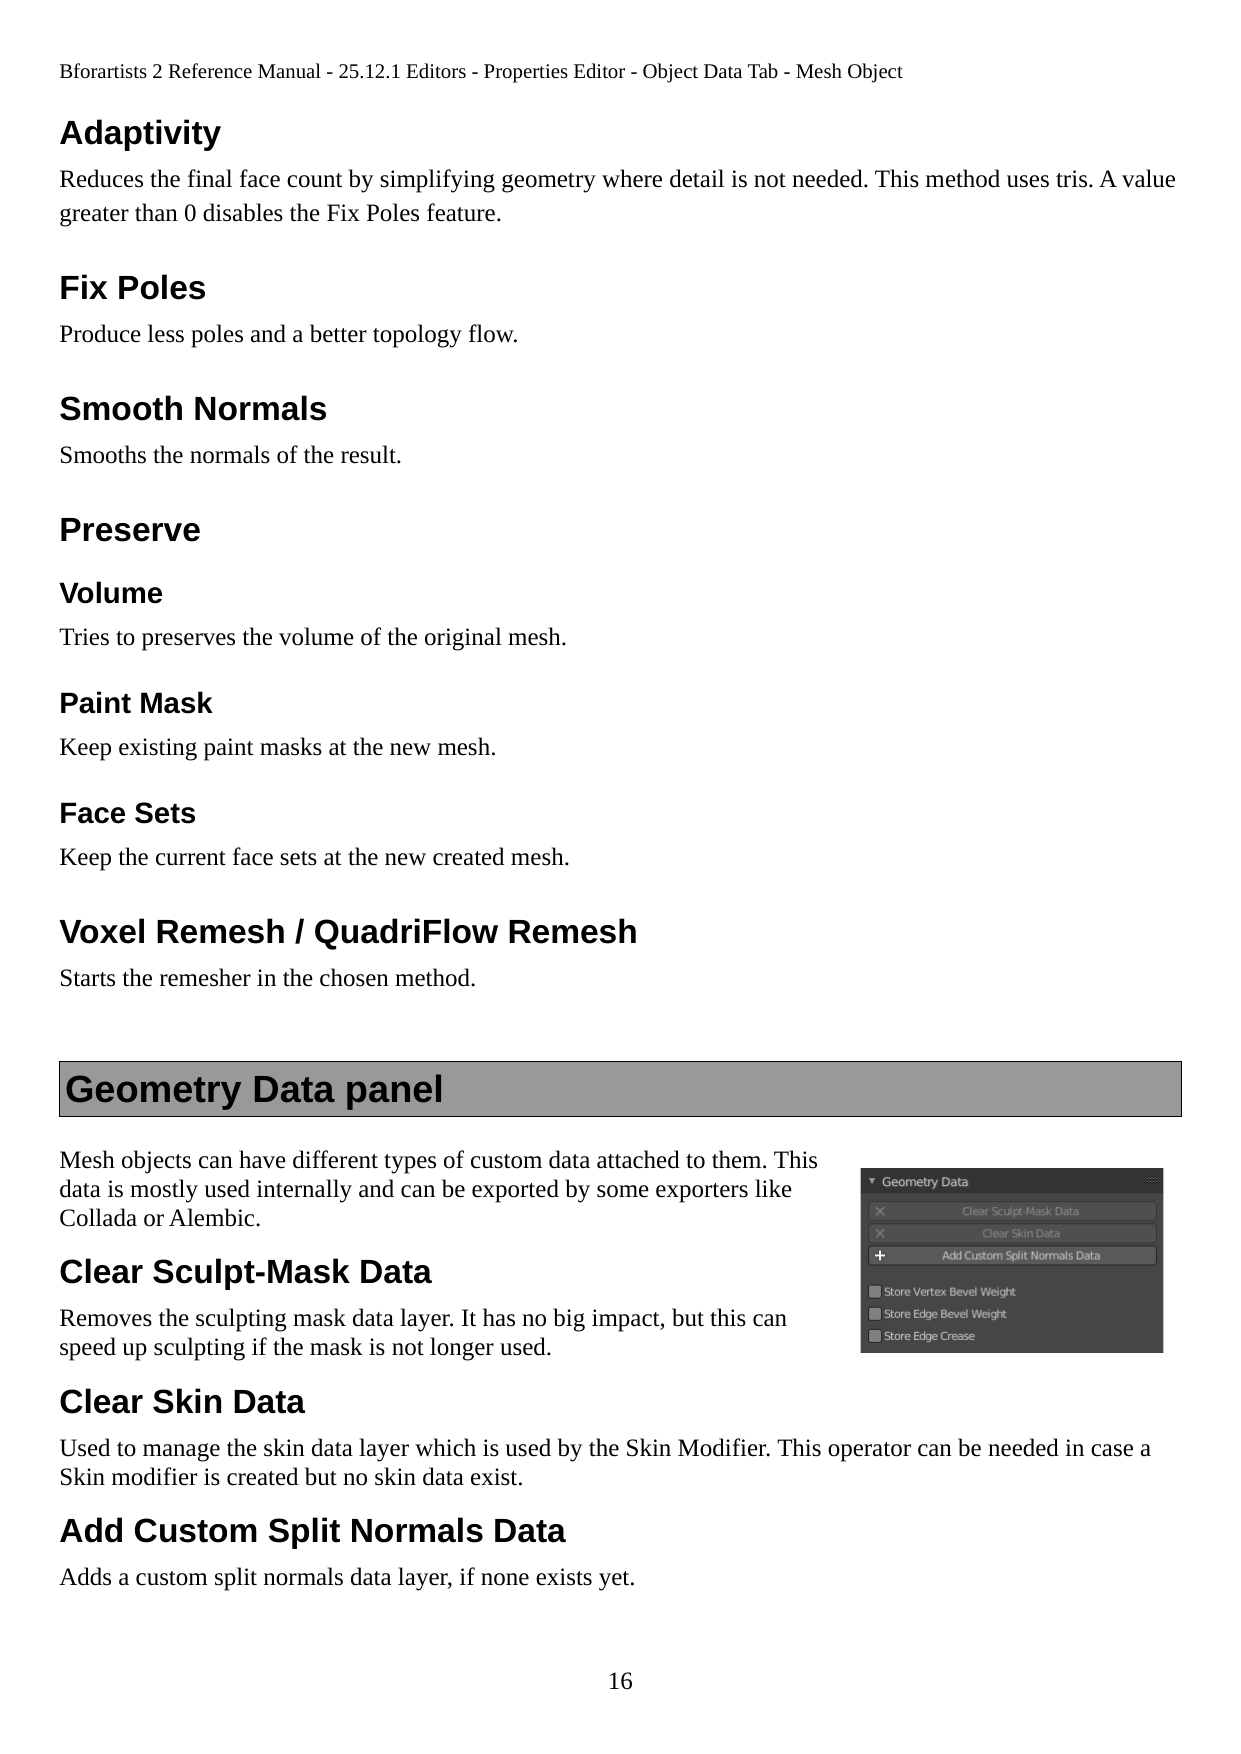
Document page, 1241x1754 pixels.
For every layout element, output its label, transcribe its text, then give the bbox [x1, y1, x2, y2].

subtitle Preserve [59, 510, 1181, 549]
subtitle Adaptivity [59, 113, 1181, 151]
text Starts the remesher in the chosen method. [59, 963, 1181, 992]
subtitle Fix Poles [59, 268, 1181, 307]
picture [860, 1168, 1164, 1353]
subtitle Voxel Remesh / QuadriFlow Remesh [59, 912, 1181, 951]
text Mesh objects can have different types of custom data attached to them. This data is mostly used internally and can be exported by some exporters like Collada or Alembic. [59, 1145, 1181, 1231]
text Reduces the final face count by simplifying geometry where detail is not needed. This method uses tris. A value greater than 0 disables the Fix Poles feature. [59, 164, 1181, 227]
subtitle Add Custom Split Normals Data [59, 1511, 1181, 1550]
subtitle Paint Mask [59, 686, 1181, 719]
subtitle Smooth Normals [59, 389, 1181, 428]
text Tries to preserves the volume of the original mesh. [59, 622, 1181, 651]
subtitle Face Sets [59, 796, 1181, 829]
text Adds a custom split normals data layer, if none exists yet. [59, 1562, 1181, 1591]
table_header Geometry Data panel [60, 1062, 1181, 1116]
subtitle Volume [59, 576, 1181, 610]
text Keep existing paint masks at the new mesh. [59, 732, 1181, 761]
text Used to manage the skin data layer which is used by the Skin Modifier. This operator can be needed in case a Skin modifier is created but no skin data exist. [59, 1433, 1181, 1490]
text Keep the current face sets at the new created mesh. [59, 842, 1181, 871]
text Produce less poles and a better topology flow. [59, 319, 1181, 348]
subtitle [1164, 1252, 1181, 1291]
subtitle Clear Skin Data [59, 1382, 1181, 1420]
text Removes the sculpting mask data layer. It has no big impact, but this can speed up sculpting if the mask is not longer used. [59, 1303, 1181, 1361]
text Smooths the normals of the result. [59, 440, 1181, 469]
subtitle Clear Sculpt-Mask Data [59, 1252, 860, 1291]
